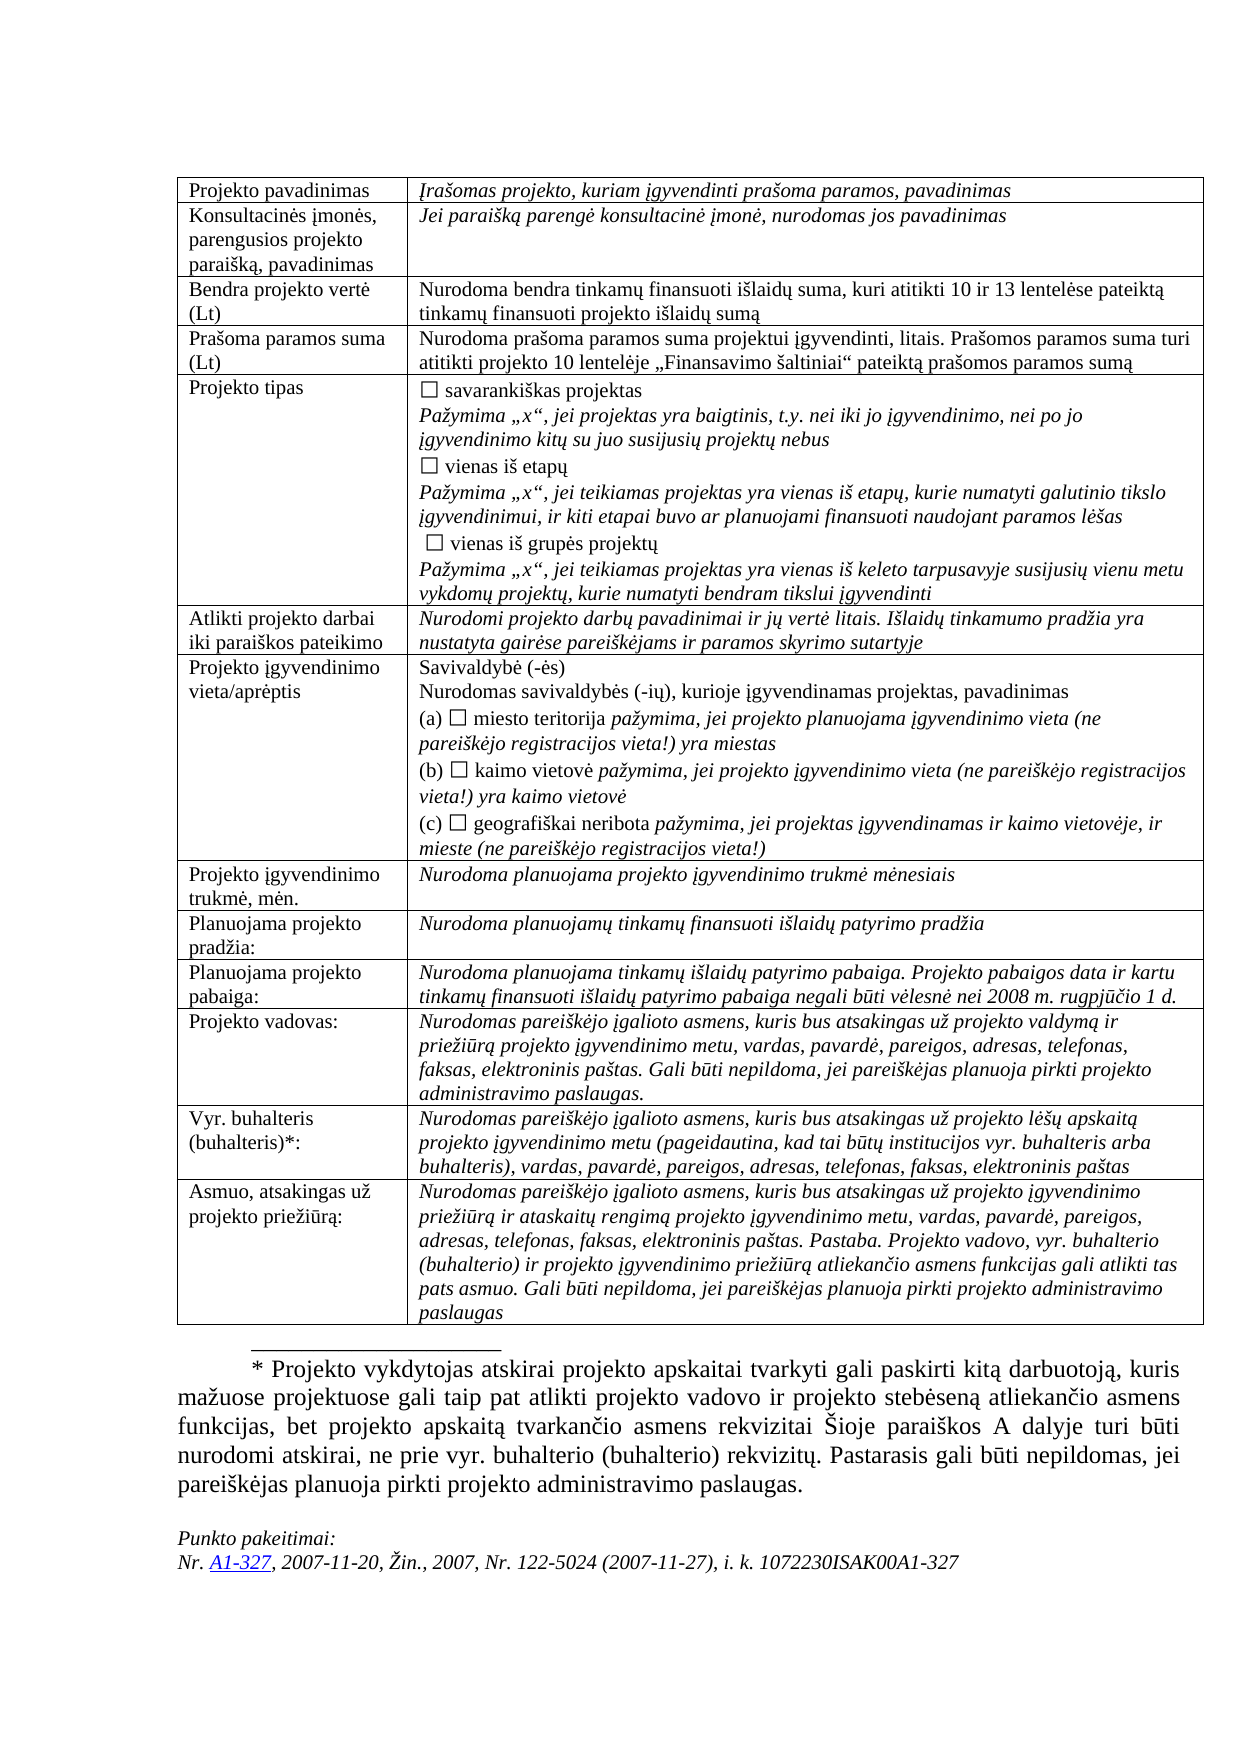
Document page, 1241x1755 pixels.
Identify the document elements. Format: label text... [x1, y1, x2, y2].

table_cell Jei paraišką parengė konsultacinė įmonė, nurodomas jos pavadinimas [408, 203, 1203, 276]
table_cell Planuojama projekto pabaiga: [178, 960, 407, 1008]
table_cell Bendra projekto vertė (Lt) [178, 277, 407, 325]
text ____________________ [177, 1325, 1181, 1354]
table_cell Atlikti projekto darbai iki paraiškos pateikimo [178, 606, 407, 654]
text Punkto pakeitimai: [177, 1526, 1181, 1550]
table_cell Nurodoma bendra tinkamų finansuoti išlaidų suma, kuri atitikti 10 ir 13 lentelėse pateiktą tinkamų finansuoti projekto išlaidų sumą [408, 277, 1203, 325]
table_cell Vyr. buhalteris (buhalteris)*: [178, 1106, 407, 1178]
table_cell Asmuo, atsakingas už projekto priežiūrą: [178, 1180, 407, 1324]
table_cell Įrašomas projekto, kuriam įgyvendinti prašoma paramos, pavadinimas [408, 178, 1203, 202]
table_cell Planuojama projekto pradžia: [178, 911, 407, 959]
table_cell ⬜ savarankiškas projektas Pažymima „x“, jei projektas yra baigtinis, t.y. nei iki jo įgyvendinimo, nei po jo įgyvendinimo kitų su juo susijusių projektų nebus ⬜ vienas iš etapų Pažymima „x“, jei teikiamas projektas yra vienas iš etapų, kurie numatyti galutinio tikslo įgyvendinimui, ir kiti etapai buvo ar planuojami finansuoti naudojant paramos lėšas ⬜ vienas iš grupės projektų Pažymima „x“, jei teikiamas projektas yra vienas iš keleto tarpusavyje susijusių vienu metu vykdomų projektų, kurie numatyti bendram tikslui įgyvendinti [408, 375, 1203, 604]
table_cell Nurodomas pareiškėjo įgalioto asmens, kuris bus atsakingas už projekto valdymą ir priežiūrą projekto įgyvendinimo metu, vardas, pavardė, pareigos, adresas, telefonas, faksas, elektroninis paštas. Gali būti nepildoma, jei pareiškėjas planuoja pirkti projekto administravimo paslaugas. [408, 1009, 1203, 1105]
table_cell Projekto įgyvendinimo vieta/aprėptis [178, 655, 407, 860]
table_cell Nurodoma planuojamų tinkamų finansuoti išlaidų patyrimo pradžia [408, 911, 1203, 959]
text * Projekto vykdytojas atskirai projekto apskaitai tvarkyti gali paskirti kitą darbuotoją, kuris mažuose projektuose gali taip pat atlikti projekto vadovo ir projekto stebėseną atliekančio asmens funkcijas, bet projekto apskaitą tvarkančio asmens rekvizitai Šioje paraiškos A dalyje turi būti nurodomi atskirai, ne prie vyr. buhalterio (buhalterio) rekvizitų. Pastarasis gali būti nepildomas, jei pareiškėjas planuoja pirkti projekto administravimo paslaugas. [177, 1354, 1181, 1497]
table_cell Nurodomas pareiškėjo įgalioto asmens, kuris bus atsakingas už projekto įgyvendinimo priežiūrą ir ataskaitų rengimą projekto įgyvendinimo metu, vardas, pavardė, pareigos, adresas, telefonas, faksas, elektroninis paštas. Pastaba. Projekto vadovo, vyr. buhalterio (buhalterio) ir projekto įgyvendinimo priežiūrą atliekančio asmens funkcijas gali atlikti tas pats asmuo. Gali būti nepildoma, jei pareiškėjas planuoja pirkti projekto administravimo paslaugas [408, 1180, 1203, 1324]
table_cell Nurodomi projekto darbų pavadinimai ir jų vertė litais. Išlaidų tinkamumo pradžia yra nustatyta gairėse pareiškėjams ir paramos skyrimo sutartyje [408, 606, 1203, 654]
table_cell Projekto tipas [178, 375, 407, 604]
table_cell Nurodoma planuojama projekto įgyvendinimo trukmė mėnesiais [408, 861, 1203, 909]
table_cell Projekto įgyvendinimo trukmė, mėn. [178, 861, 407, 909]
table_cell Nurodomas pareiškėjo įgalioto asmens, kuris bus atsakingas už projekto lėšų apskaitą projekto įgyvendinimo metu (pageidautina, kad tai būtų institucijos vyr. buhalteris arba buhalteris), vardas, pavardė, pareigos, adresas, telefonas, faksas, elektroninis paštas [408, 1106, 1203, 1178]
table_cell Savivaldybė (-ės) Nurodomas savivaldybės (-ių), kurioje įgyvendinamas projektas, pavadinimas (a) ⬜ miesto teritorija pažymima, jei projekto planuojama įgyvendinimo vieta (ne pareiškėjo registracijos vieta!) yra miestas (b) ⬜ kaimo vietovė pažymima, jei projekto įgyvendinimo vieta (ne pareiškėjo registracijos vieta!) yra kaimo vietovė (c) ⬜ geografiškai neribota pažymima, jei projektas įgyvendinamas ir kaimo vietovėje, ir mieste (ne pareiškėjo registracijos vieta!) [408, 655, 1203, 860]
table_cell Prašoma paramos suma (Lt) [178, 326, 407, 374]
table_cell Nurodoma prašoma paramos suma projektui įgyvendinti, litais. Prašomos paramos suma turi atitikti projekto 10 lentelėje „Finansavimo šaltiniai“ pateiktą prašomos paramos sumą [408, 326, 1203, 374]
text Nr. A1-327, 2007-11-20, Žin., 2007, Nr. 122-5024 (2007-11-27), i. k. 1072230ISAK00A1-327 [177, 1550, 1181, 1574]
table_cell Projekto vadovas: [178, 1009, 407, 1105]
table_cell Konsultacinės įmonės, parengusios projekto paraišką, pavadinimas [178, 203, 407, 276]
table_cell Nurodoma planuojama tinkamų išlaidų patyrimo pabaiga. Projekto pabaigos data ir kartu tinkamų finansuoti išlaidų patyrimo pabaiga negali būti vėlesnė nei 2008 m. rugpjūčio 1 d. [408, 960, 1203, 1008]
table_cell Projekto pavadinimas [178, 178, 407, 202]
